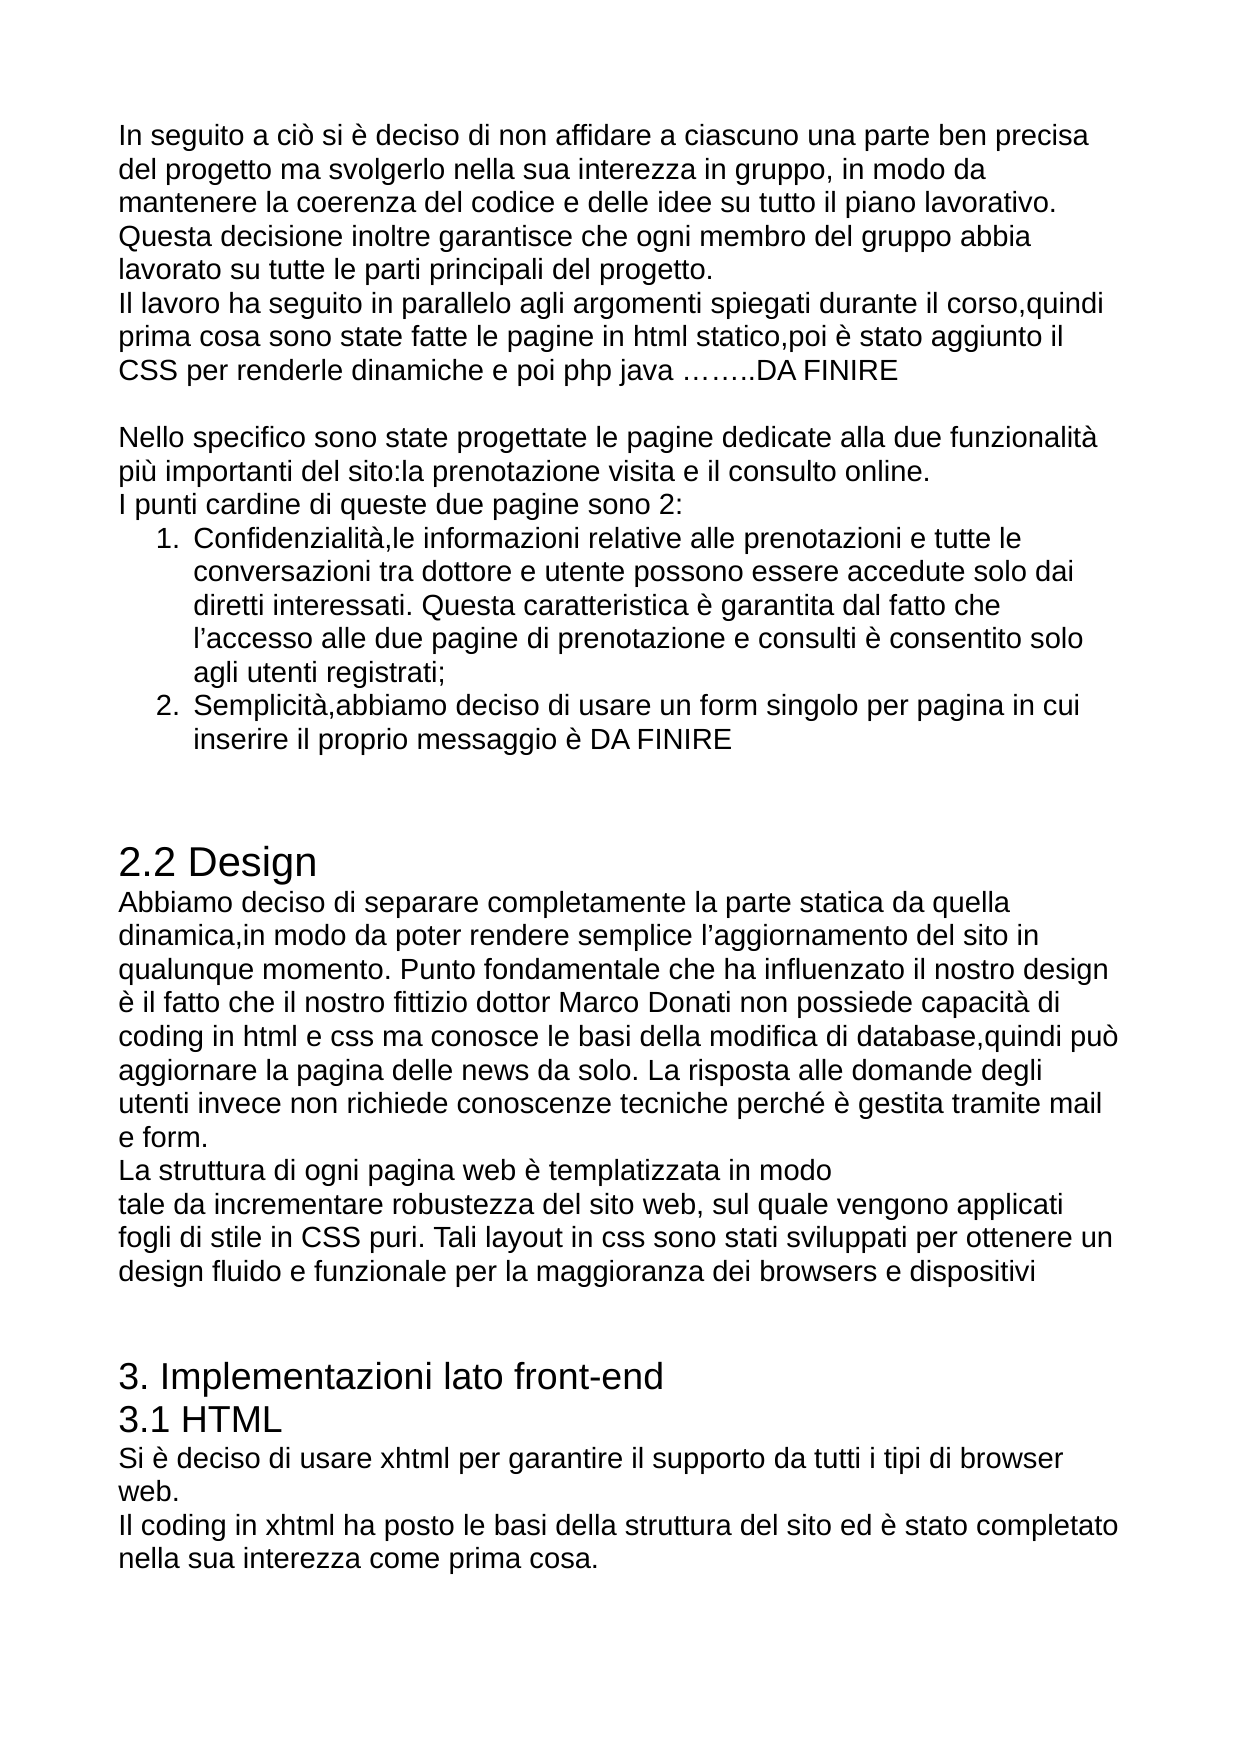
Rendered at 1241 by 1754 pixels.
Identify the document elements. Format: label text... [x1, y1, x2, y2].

text 2.2 Design [118, 837, 1122, 885]
text Il lavoro ha seguito in parallelo agli argomenti spiegati durante il corso,quindi prima cosa sono state fatte le pagine in html statico,poi è stato aggiunto il CSS per renderle dinamiche e poi php java ……..DA FINIRE [118, 286, 1122, 386]
text La struttura di ogni pagina web è templatizzata in modo [118, 1153, 1122, 1187]
text Nello specifico sono state progettate le pagine dedicate alla due funzionalità più importanti del sito:la prenotazione visita e il consulto online. [118, 420, 1122, 487]
list Confidenzialità,le informazioni relative alle prenotazioni e tutte le conversazioni tra dottore e utente possono essere accedute solo dai diretti interessati. Questa caratteristica è garantita dal fatto che l’accesso alle due pagine di prenotazione e consulti è consentito solo agli utenti registrati; [156, 521, 1122, 688]
text Questa decisione inoltre garantisce che ogni membro del gruppo abbia lavorato su tutte le parti principali del progetto. [118, 219, 1122, 286]
text In seguito a ciò si è deciso di non affidare a ciascuno una parte ben precisa del progetto ma svolgerlo nella sua interezza in gruppo, in modo da mantenere la coerenza del codice e delle idee su tutto il piano lavorativo. [118, 118, 1122, 219]
text Il coding in xhtml ha posto le basi della struttura del sito ed è stato completato nella sua interezza come prima cosa. [118, 1508, 1122, 1575]
list Semplicità,abbiamo deciso di usare un form singolo per pagina in cui inserire il proprio messaggio è DA FINIRE [156, 688, 1122, 755]
text I punti cardine di queste due pagine sono 2: [118, 487, 1122, 521]
text Abbiamo deciso di separare completamente la parte statica da quella dinamica,in modo da poter rendere semplice l’aggiornamento del sito in qualunque momento. Punto fondamentale che ha influenzato il nostro design è il fatto che il nostro fittizio dottor Marco Donati non possiede capacità di coding in html e css ma conosce le basi della modifica di database,quindi può aggiornare la pagina delle news da solo. La risposta alle domande degli utenti invece non richiede conoscenze tecniche perché è gestita tramite mail e form. [118, 885, 1122, 1153]
text 3. Implementazioni lato front-end [118, 1354, 1122, 1397]
text tale da incrementare robustezza del sito web, sul quale vengono applicati fogli di stile in CSS puri. Tali layout in css sono stati sviluppati per ottenere un design fluido e funzionale per la maggioranza dei browsers e dispositivi [118, 1187, 1122, 1287]
text 3.1 HTML [118, 1397, 1122, 1441]
text Si è deciso di usare xhtml per garantire il supporto da tutti i tipi di browser web. [118, 1441, 1122, 1508]
